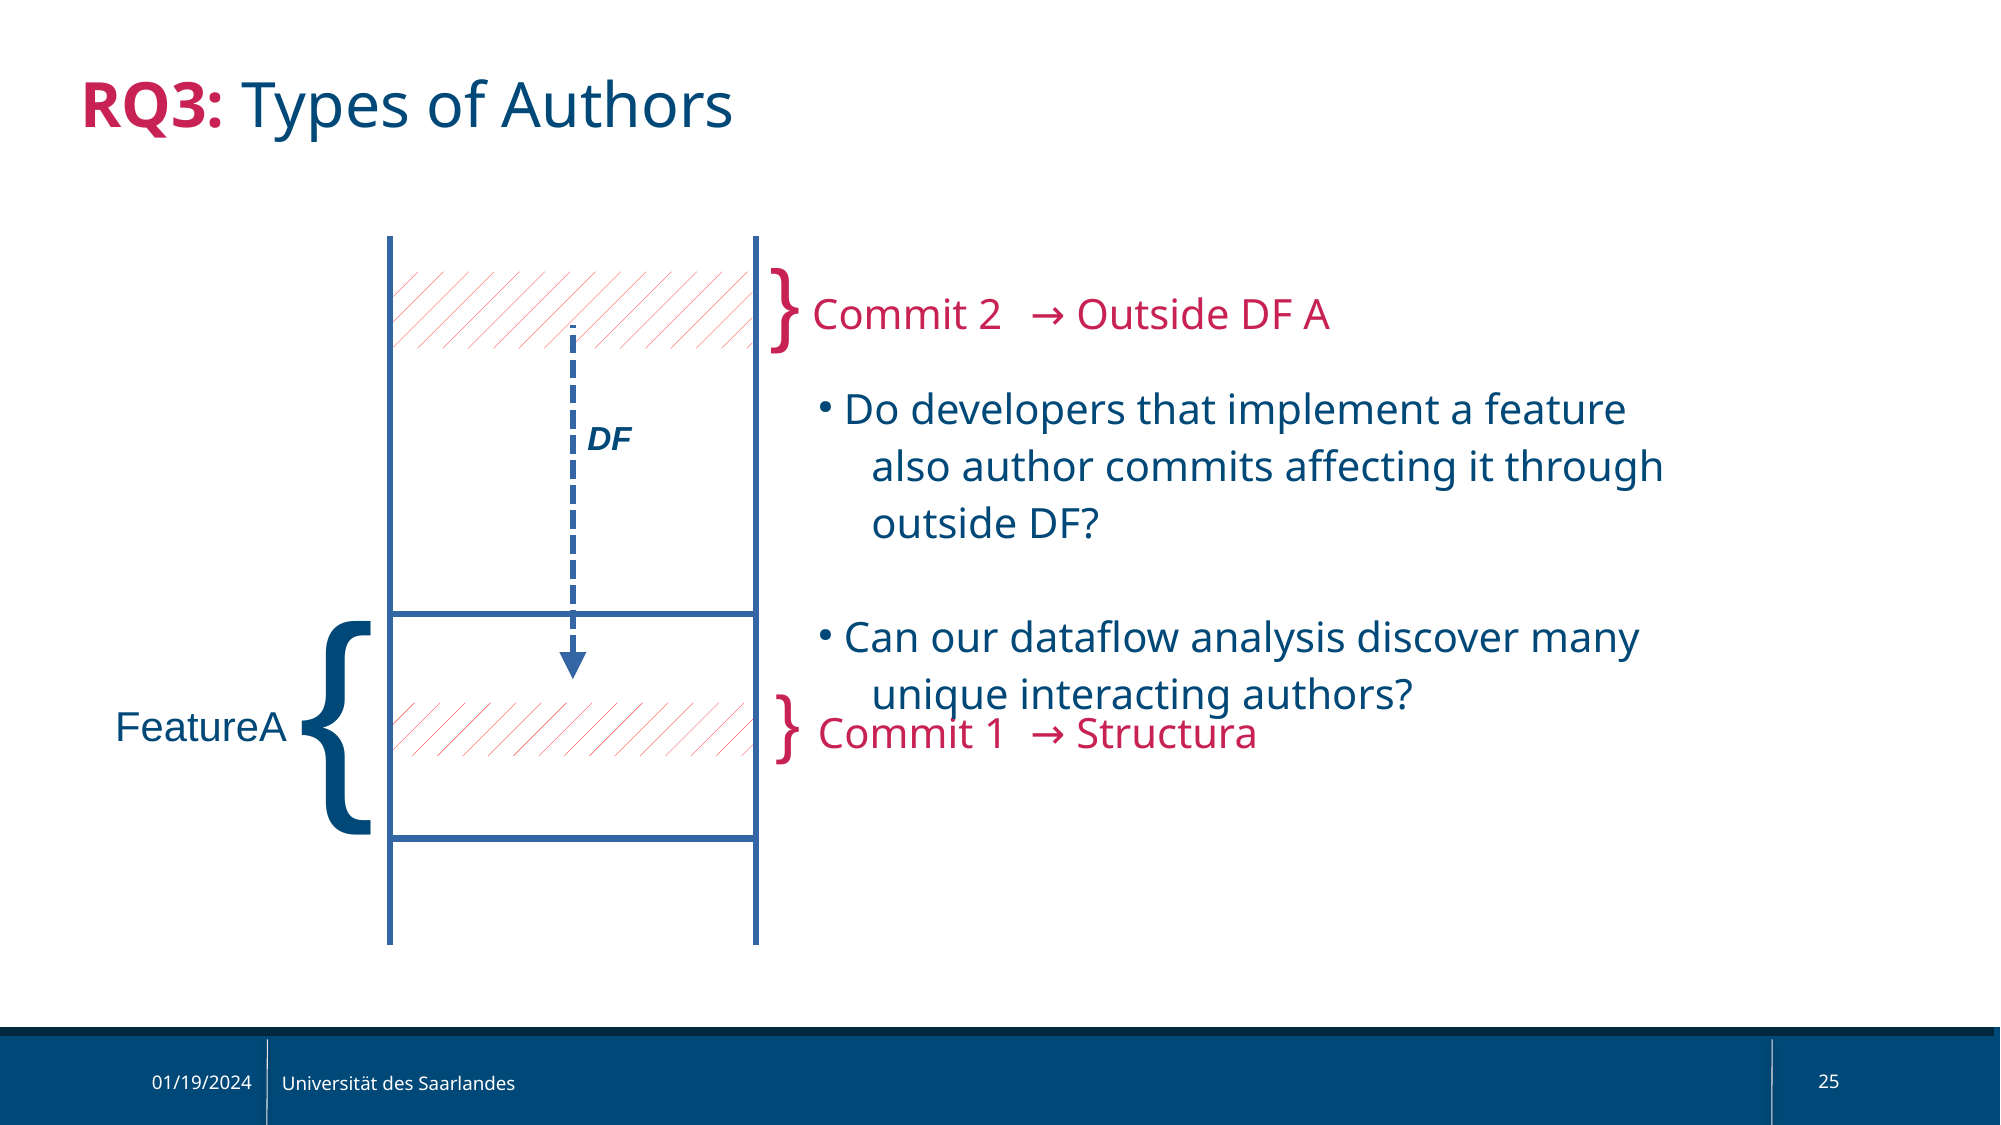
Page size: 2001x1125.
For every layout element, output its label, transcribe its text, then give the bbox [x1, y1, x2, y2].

text_box DF [572, 413, 803, 513]
text_box → Structura [1015, 696, 1654, 761]
text_box Do developers that implement a feature also author commits affecting it through outside DF? Can our dataflow analysis discover many unique interacting authors? [803, 372, 1713, 709]
text_box { [283, 572, 491, 869]
text_box Universität des Saarlandes [266, 1052, 1741, 1113]
text_box [1803, 1052, 2000, 1113]
text_box [393, 271, 753, 349]
text_box → Outside DF A [1015, 277, 1595, 341]
text_box Commit 1 [803, 709, 1063, 762]
text_box { [755, 259, 815, 378]
text_box FeatureA [100, 696, 337, 796]
text_box [491, 614, 756, 839]
list RQ3: Types of Authors [65, 57, 1520, 170]
text_box Commit 2 [797, 277, 1015, 341]
text_box 01/19/2024 [65, 1054, 266, 1113]
text_box { [755, 667, 815, 786]
